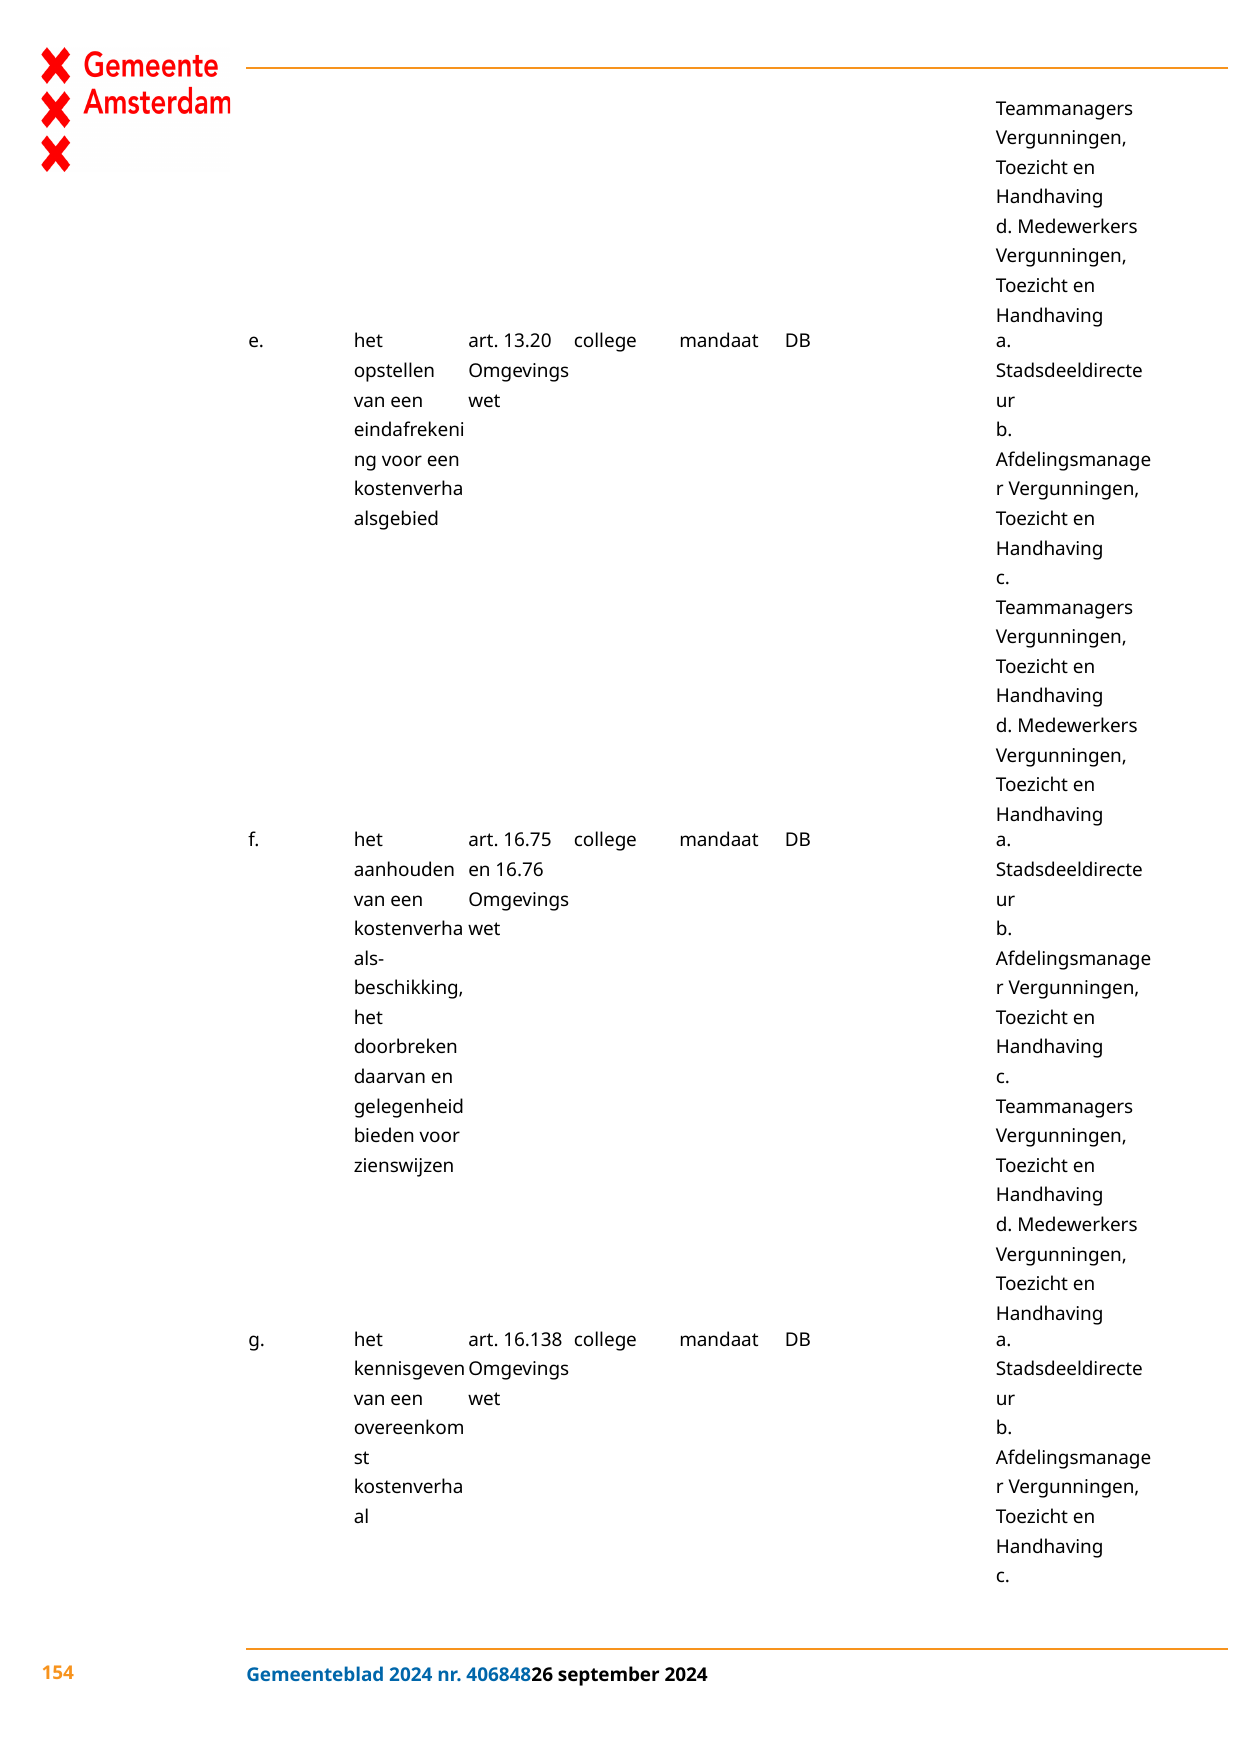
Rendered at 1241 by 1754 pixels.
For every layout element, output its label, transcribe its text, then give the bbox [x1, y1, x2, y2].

table_cell a. Stadsdeeldirecteur b. Afdelingsmanager Vergunningen, Toezicht en Handhaving c. Teammanagers Vergunningen, Toezicht en Handhaving d. Medewerkers Vergunningen, Toezicht en Handhaving [996, 328, 1152, 827]
table_cell DB [785, 1326, 890, 1588]
table_cell mandaat [679, 1326, 784, 1588]
table_cell f. [248, 827, 353, 1326]
table_cell a. Stadsdeeldirecteur b. Afdelingsmanager Vergunningen, Toezicht en Handhaving c. Teammanagers Vergunningen, Toezicht en Handhaving d. Medewerkers Vergunningen, Toezicht en Handhaving [996, 827, 1152, 1326]
table_cell [890, 95, 996, 328]
table_cell e. [248, 328, 353, 827]
table_cell Teammanagers Vergunningen, Toezicht en Handhaving d. Medewerkers Vergunningen, Toezicht en Handhaving [996, 95, 1152, 328]
table_cell art. 13.20 Omgevingswet [468, 328, 574, 827]
table_cell [785, 95, 890, 328]
table_cell [679, 95, 784, 328]
table_cell college [574, 328, 679, 827]
table_cell [468, 95, 574, 328]
table_cell [354, 95, 468, 328]
table_cell college [574, 827, 679, 1326]
table_cell [890, 1326, 996, 1588]
table_cell [890, 827, 996, 1326]
table_cell mandaat [679, 328, 784, 827]
table_cell het aanhouden van een kostenverhaals-beschikking, het doorbreken daarvan en gelegenheid bieden voor zienswijzen [354, 827, 468, 1326]
table_cell art. 16.138 Omgevingswet [468, 1326, 574, 1588]
table_cell a. Stadsdeeldirecteur b. Afdelingsmanager Vergunningen, Toezicht en Handhaving c. [996, 1326, 1152, 1588]
table_cell DB [785, 328, 890, 827]
table_cell het opstellen van een eindafrekening voor een kostenverhaalsgebied [354, 328, 468, 827]
table_cell [574, 95, 679, 328]
table_cell [248, 95, 353, 328]
table_cell [890, 328, 996, 827]
table_cell het kennisgeven van een overeenkomst kostenverhaal [354, 1326, 468, 1588]
table_cell mandaat [679, 827, 784, 1326]
table_cell college [574, 1326, 679, 1588]
table_cell g. [248, 1326, 353, 1588]
picture [41, 47, 231, 172]
table_cell art. 16.75 en 16.76 Omgevingswet [468, 827, 574, 1326]
table_cell DB [785, 827, 890, 1326]
